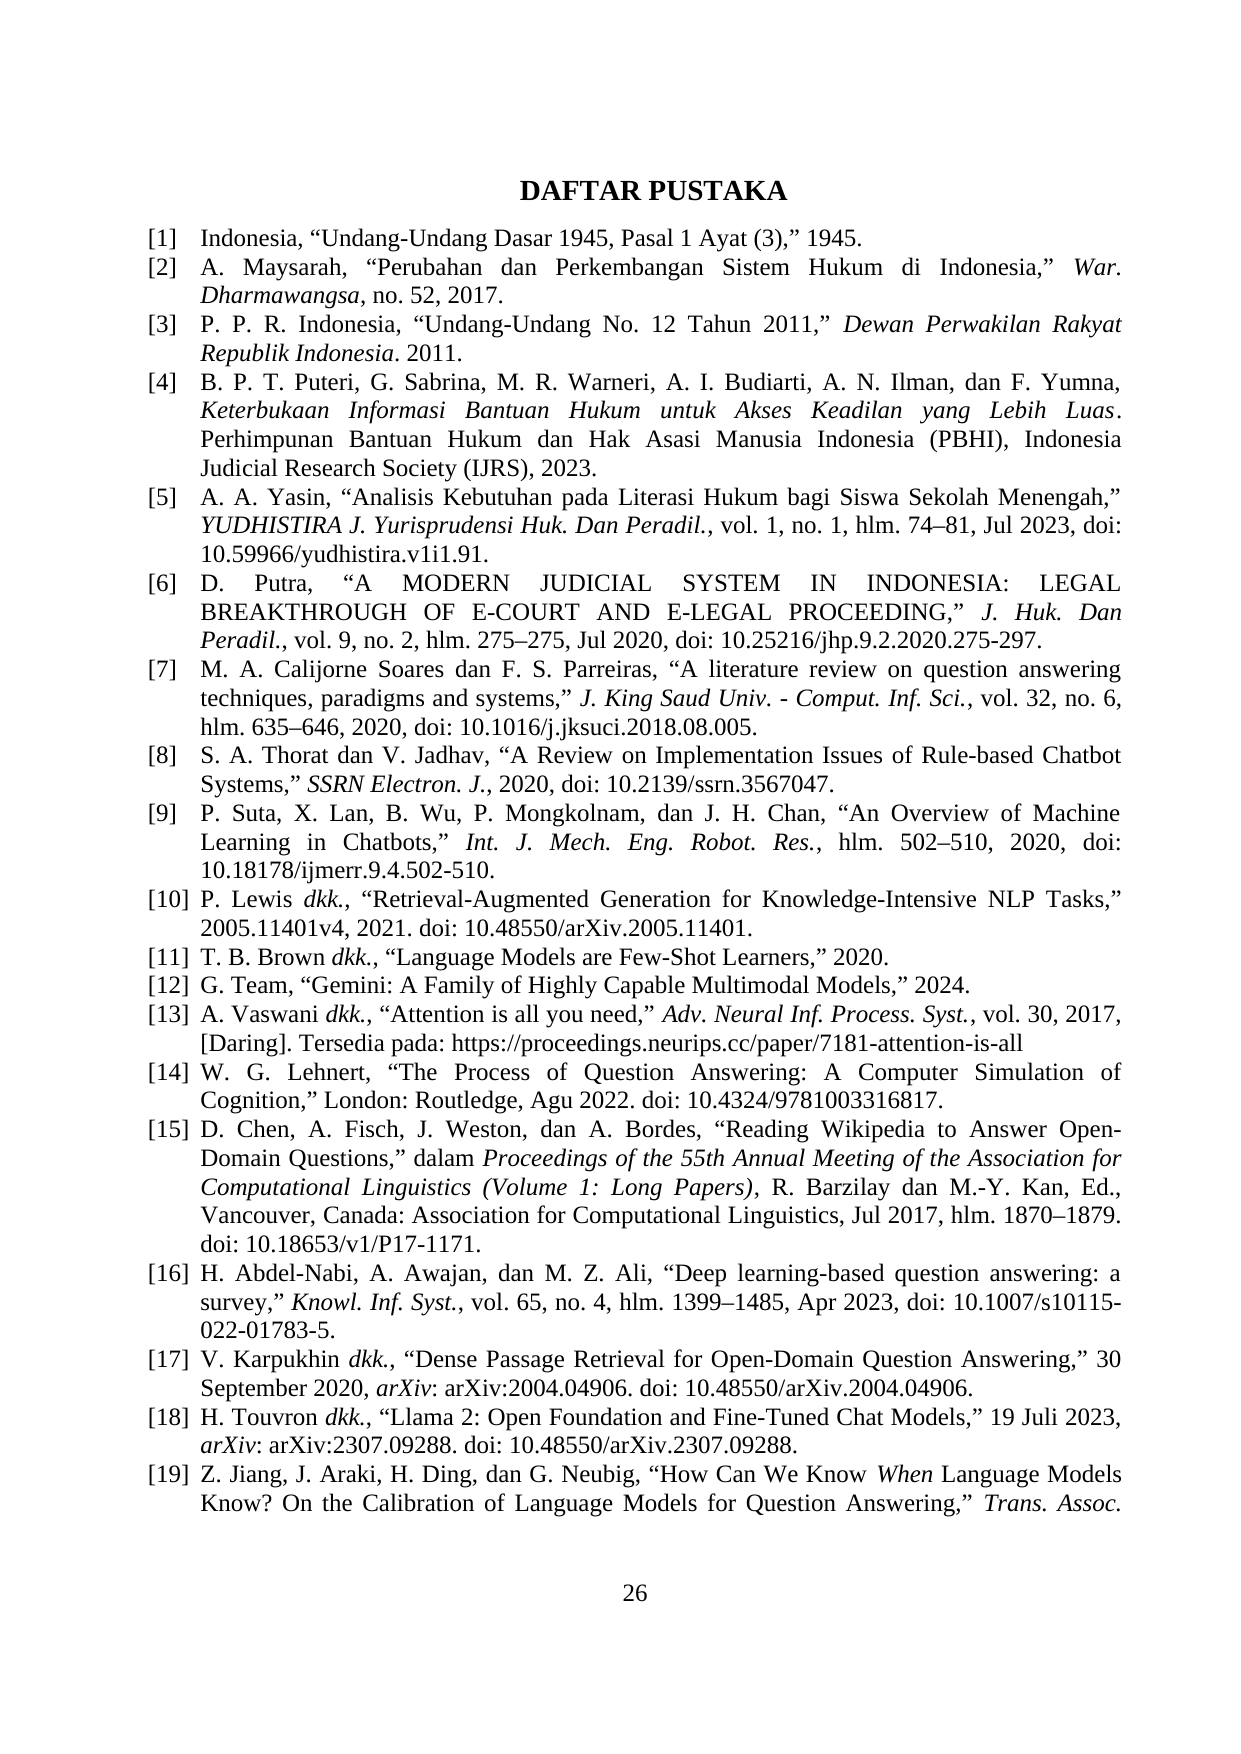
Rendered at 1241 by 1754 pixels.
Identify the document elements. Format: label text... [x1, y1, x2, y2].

text [10] P. Lewis dkk., “Retrieval-Augmented Generation for Knowledge-Intensive NLP Tasks,” 2005.11401v4, 2021. doi: 10.48550/arXiv.2005.11401. [148, 884, 1122, 942]
text [12] G. Team, “Gemini: A Family of Highly Capable Multimodal Models,” 2024. [148, 970, 1122, 999]
text [7] M. A. Calijorne Soares dan F. S. Parreiras, “A literature review on question answering techniques, paradigms and systems,” J. King Saud Univ. - Comput. Inf. Sci., vol. 32, no. 6, hlm. 635–646, 2020, doi: 10.1016/j.jksuci.2018.08.005. [148, 654, 1122, 740]
text [15] D. Chen, A. Fisch, J. Weston, dan A. Bordes, “Reading Wikipedia to Answer Open-Domain Questions,” dalam Proceedings of the 55th Annual Meeting of the Association for Computational Linguistics (Volume 1: Long Papers), R. Barzilay dan M.-Y. Kan, Ed., Vancouver, Canada: Association for Computational Linguistics, Jul 2017, hlm. 1870–1879. doi: 10.18653/v1/P17-1171. [148, 1114, 1122, 1258]
text [4] B. P. T. Puteri, G. Sabrina, M. R. Warneri, A. I. Budiarti, A. N. Ilman, dan F. Yumna, Keterbukaan Informasi Bantuan Hukum untuk Akses Keadilan yang Lebih Luas. Perhimpunan Bantuan Hukum dan Hak Asasi Manusia Indonesia (PBHI), Indonesia Judicial Research Society (IJRS), 2023. [148, 367, 1122, 482]
text [6] D. Putra, “A MODERN JUDICIAL SYSTEM IN INDONESIA: LEGAL BREAKTHROUGH OF E-COURT AND E-LEGAL PROCEEDING,” J. Huk. Dan Peradil., vol. 9, no. 2, hlm. 275–275, Jul 2020, doi: 10.25216/jhp.9.2.2020.275-297. [148, 568, 1122, 654]
text [3] P. P. R. Indonesia, “Undang-Undang No. 12 Tahun 2011,” Dewan Perwakilan Rakyat Republik Indonesia. 2011. [148, 309, 1122, 367]
text [2] A. Maysarah, “Perubahan dan Perkembangan Sistem Hukum di Indonesia,” War. Dharmawangsa, no. 52, 2017. [148, 252, 1122, 309]
text [9] P. Suta, X. Lan, B. Wu, P. Mongkolnam, dan J. H. Chan, “An Overview of Machine Learning in Chatbots,” Int. J. Mech. Eng. Robot. Res., hlm. 502–510, 2020, doi: 10.18178/ijmerr.9.4.502-510. [148, 798, 1122, 884]
text [19] Z. Jiang, J. Araki, H. Ding, dan G. Neubig, “How Can We Know When Language Models Know? On the Calibration of Language Models for Question Answering,” Trans. Assoc. [148, 1459, 1122, 1517]
text [1] Indonesia, “Undang-Undang Dasar 1945, Pasal 1 Ayat (3),” 1945. [148, 223, 1122, 252]
text [18] H. Touvron dkk., “Llama 2: Open Foundation and Fine-Tuned Chat Models,” 19 Juli 2023, arXiv: arXiv:2307.09288. doi: 10.48550/arXiv.2307.09288. [148, 1402, 1122, 1459]
text [5] A. A. Yasin, “Analisis Kebutuhan pada Literasi Hukum bagi Siswa Sekolah Menengah,” YUDHISTIRA J. Yurisprudensi Huk. Dan Peradil., vol. 1, no. 1, hlm. 74–81, Jul 2023, doi: 10.59966/yudhistira.v1i1.91. [148, 482, 1122, 568]
text [16] H. Abdel-Nabi, A. Awajan, dan M. Z. Ali, “Deep learning-based question answering: a survey,” Knowl. Inf. Syst., vol. 65, no. 4, hlm. 1399–1485, Apr 2023, doi: 10.1007/s10115-022-01783-5. [148, 1258, 1122, 1344]
text [14] W. G. Lehnert, “The Process of Question Answering: A Computer Simulation of Cognition,” London: Routledge, Agu 2022. doi: 10.4324/9781003316817. [148, 1057, 1122, 1114]
subtitle DAFTAR PUSTAKA [148, 173, 1122, 206]
text [13] A. Vaswani dkk., “Attention is all you need,” Adv. Neural Inf. Process. Syst., vol. 30, 2017, [Daring]. Tersedia pada: https://proceedings.neurips.cc/paper/7181-attention-is-all [148, 999, 1122, 1057]
text [17] V. Karpukhin dkk., “Dense Passage Retrieval for Open-Domain Question Answering,” 30 September 2020, arXiv: arXiv:2004.04906. doi: 10.48550/arXiv.2004.04906. [148, 1344, 1122, 1402]
text [11] T. B. Brown dkk., “Language Models are Few-Shot Learners,” 2020. [148, 942, 1122, 970]
text [8] S. A. Thorat dan V. Jadhav, “A Review on Implementation Issues of Rule-based Chatbot Systems,” SSRN Electron. J., 2020, doi: 10.2139/ssrn.3567047. [148, 740, 1122, 798]
